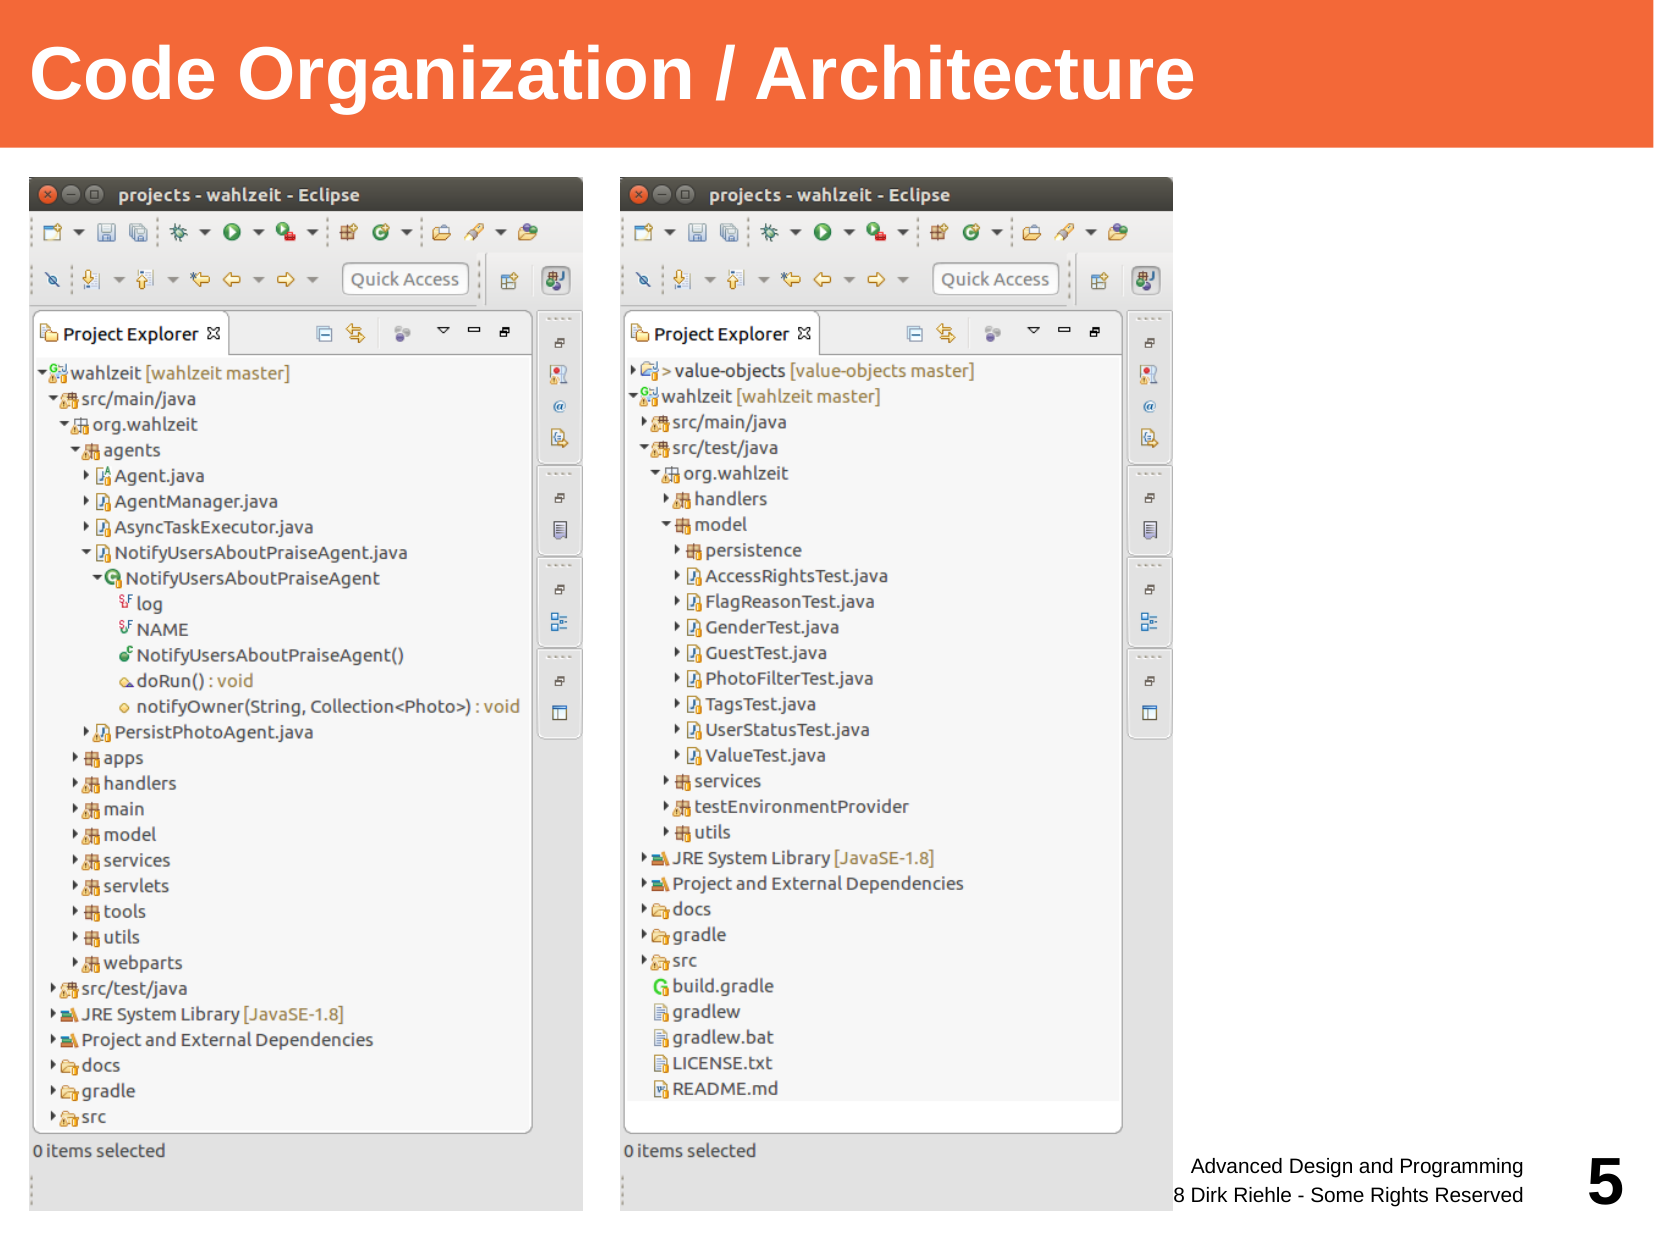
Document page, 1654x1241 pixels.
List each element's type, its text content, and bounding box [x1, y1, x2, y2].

title Code Organization / Architecture [0, 0, 1654, 148]
picture [29, 177, 583, 1211]
picture [620, 177, 1173, 1211]
